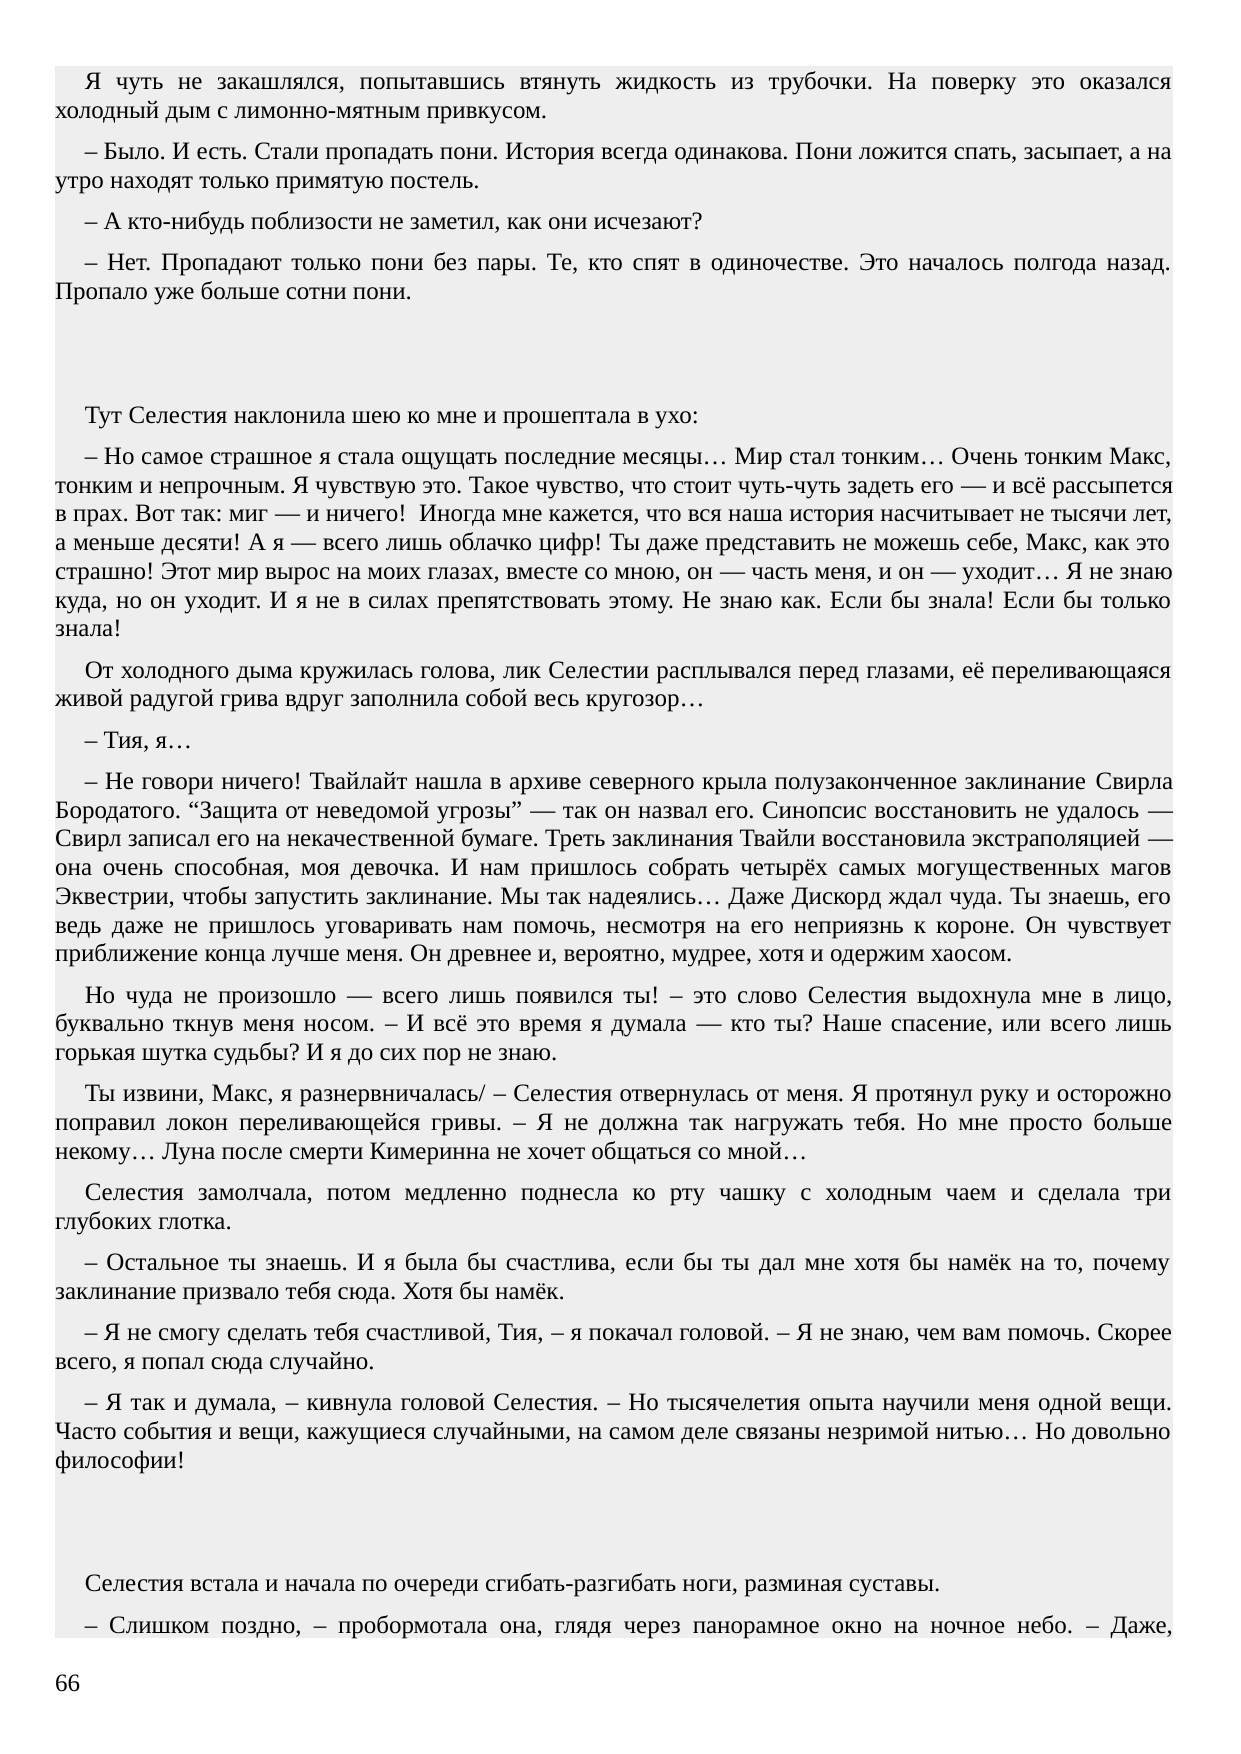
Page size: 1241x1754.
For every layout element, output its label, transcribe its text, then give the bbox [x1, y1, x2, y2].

text Селестия встала и начала по очереди сгибать-разгибать ноги, разминая суставы. [55, 1568, 1173, 1597]
text – Не говори ничего! Твайлайт нашла в архиве северного крыла полузаконченное заклинание Cвирла Бородатого. “Защита от неведомой угрозы” — так он назвал его. Синопсис восстановить не удалось — Свирл записал его на некачественной бумаге. Треть заклинания Твайли восстановила экстраполяцией — она очень способная, моя девочка. И нам пришлось собрать четырёх самых могущественных магов Эквестрии, чтобы запустить заклинание. Мы так надеялись… Даже Дискорд ждал чуда. Ты знаешь, его ведь даже не пришлось уговаривать нам помочь, несмотря на его неприязнь к короне. Он чувствует приближение конца лучше меня. Он древнее и, вероятно, мудрее, хотя и одержим хаосом. [55, 766, 1173, 967]
text – Я не смогу сделать тебя счастливой, Тия, – я покачал головой. – Я не знаю, чем вам помочь. Скорее всего, я попал сюда случайно. [55, 1317, 1173, 1375]
text Ты извини, Макс, я разнервничалась/ – Селестия отвернулась от меня. Я протянул руку и осторожно поправил локон переливающейся гривы. – Я не должна так нагружать тебя. Но мне просто больше некому… Луна после смерти Кимеринна не хочет общаться со мной… [55, 1078, 1173, 1165]
text – Слишком поздно, – пробормотала она, глядя через панорамное окно на ночное небо. – Даже, [55, 1610, 1173, 1638]
text – Тия, я… [55, 725, 1173, 753]
text Я чуть не закашлялся, попытавшись втянуть жидкость из трубочки. На поверку это оказался холодный дым с лимонно-мятным привкусом. [55, 66, 1173, 123]
text – Было. И есть. Стали пропадать пони. История всегда одинакова. Пони ложится спать, засыпает, а на утро находят только примятую постель. [55, 136, 1173, 193]
text – Остальное ты знаешь. И я была бы счастлива, если бы ты дал мне хотя бы намёк на то, почему заклинание призвало тебя сюда. Хотя бы намёк. [55, 1247, 1173, 1305]
text – Нет. Пропадают только пони без пары. Те, кто спят в одиночестве. Это началось полгода назад. Пропало уже больше сотни пони. [55, 247, 1173, 305]
text От холодного дыма кружилась голова, лик Селестии расплывался перед глазами, её переливающаяся живой радугой грива вдруг заполнила собой весь кругозор… [55, 655, 1173, 712]
text – Я так и думала, – кивнула головой Селестия. – Но тысячелетия опыта научили меня одной вещи. Часто события и вещи, кажущиеся случайными, на самом деле связаны незримой нитью… Но довольно философии! [55, 1387, 1173, 1473]
text Тут Селестия наклонила шею ко мне и прошептала в ухо: [55, 400, 1173, 428]
text Но чуда не произошло — всего лишь появился ты! – это слово Селестия выдохнула мне в лицо, буквально ткнув меня носом. – И всё это время я думала — кто ты? Наше спасение, или всего лишь горькая шутка судьбы? И я до сих пор не знаю. [55, 980, 1173, 1066]
text – Но самое страшное я стала ощущать последние месяцы… Мир стал тонким… Очень тонким Макс, тонким и непрочным. Я чувствую это. Такое чувство, что стоит чуть-чуть задеть его — и всё рассыпется в прах. Вот так: миг — и ничего! Иногда мне кажется, что вся наша история насчитывает не тысячи лет, а меньше десяти! А я — всего лишь облачко цифр! Ты даже представить не можешь себе, Макс, как это страшно! Этот мир вырос на моих глазах, вместе со мною, он — часть меня, и он — уходит… Я не знаю куда, но он уходит. И я не в силах препятствовать этому. Не знаю как. Если бы знала! Если бы только знала! [55, 441, 1173, 642]
text – А кто-нибудь поблизости не заметил, как они исчезают? [55, 206, 1173, 235]
text Селестия замолчала, потом медленно поднесла ко рту чашку с холодным чаем и сделала три глубоких глотка. [55, 1177, 1173, 1235]
